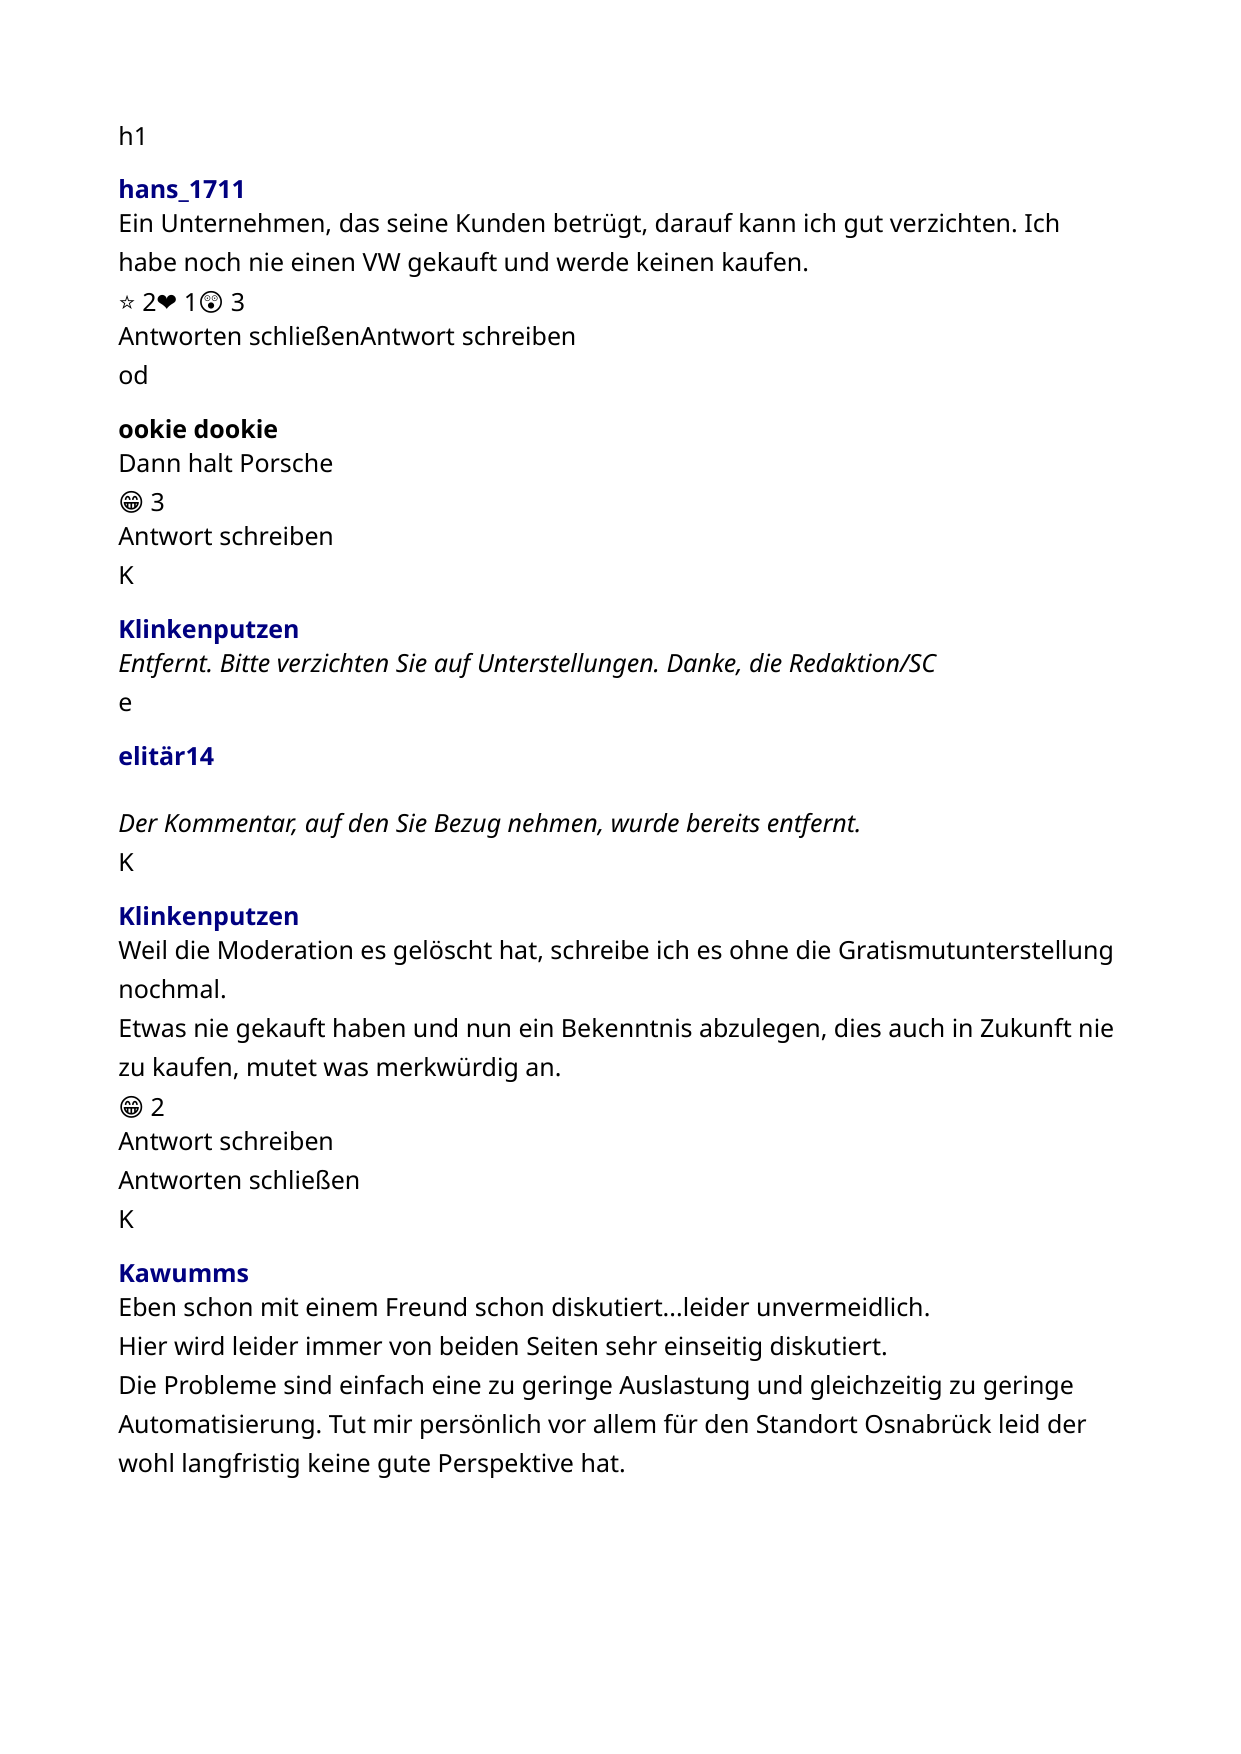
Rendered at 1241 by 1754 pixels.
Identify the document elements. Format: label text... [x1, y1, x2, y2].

subtitle Kawumms [118, 1255, 1122, 1289]
text Eben schon mit einem Freund schon diskutiert...leider unvermeidlich. [118, 1289, 1122, 1323]
text 😁 3 [118, 484, 1122, 518]
subtitle Klinkenputzen [118, 898, 1122, 932]
text K [118, 1202, 1122, 1236]
subtitle hans_1711 [118, 172, 1122, 206]
text Antwort schreiben [118, 518, 1122, 553]
text Der Kommentar, auf den Sie Bezug nehmen, wurde bereits entfernt. [118, 806, 1122, 839]
text Entfernt. Bitte verzichten Sie auf Unterstellungen. Danke, die Redaktion/SC [118, 646, 1122, 679]
subtitle elitär14 [118, 738, 1122, 772]
text h1 [118, 118, 1122, 152]
text Die Probleme sind einfach eine zu geringe Auslastung und gleichzeitig zu geringe Automatisierung. Tut mir persönlich vor allem für den Standort Osnabrück leid der wohl langfristig keine gute Perspektive hat. [118, 1368, 1122, 1480]
text K [118, 845, 1122, 879]
subtitle ookie dookie [118, 411, 1122, 445]
text Etwas nie gekauft haben und nun ein Bekenntnis abzulegen, dies auch in Zukunft nie zu kaufen, mutet was merkwürdig an. [118, 1011, 1122, 1084]
text K [118, 558, 1122, 592]
text ⭐️ 2❤️ 1😲 3 [118, 284, 1122, 318]
text Dann halt Porsche [118, 445, 1122, 479]
text Ein Unternehmen, das seine Kunden betrügt, darauf kann ich gut verzichten. Ich habe noch nie einen VW gekauft und werde keinen kaufen. [118, 206, 1122, 279]
text od [118, 357, 1122, 392]
text Antworten schließen [118, 1162, 1122, 1196]
subtitle Klinkenputzen [118, 611, 1122, 646]
text Hier wird leider immer von beiden Seiten sehr einseitig diskutiert. [118, 1328, 1122, 1363]
text Antwort schreiben [118, 1123, 1122, 1157]
text Weil die Moderation es gelöscht hat, schreibe ich es ohne die Gratismutunterstellung nochmal. [118, 932, 1122, 1006]
text 😁 2 [118, 1089, 1122, 1123]
text Antworten schließenAntwort schreiben [118, 318, 1122, 352]
text e [118, 685, 1122, 719]
